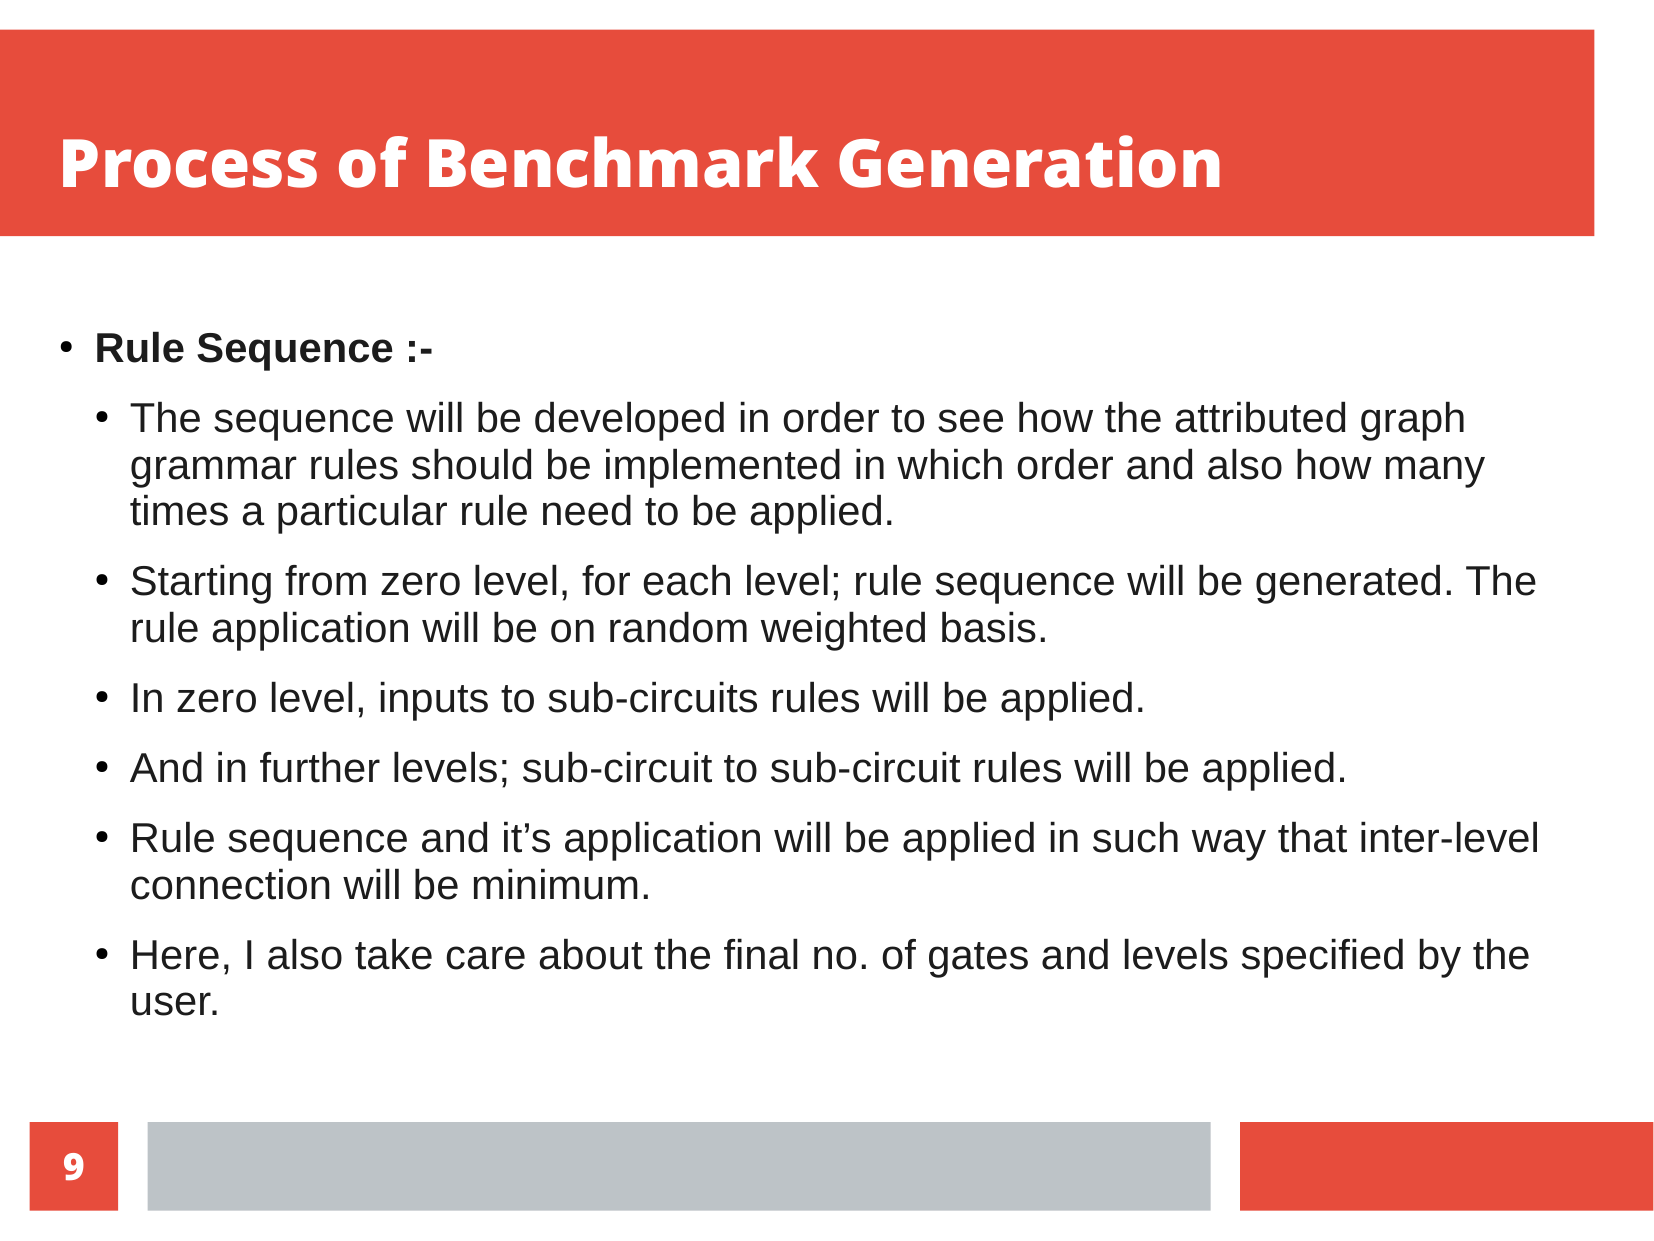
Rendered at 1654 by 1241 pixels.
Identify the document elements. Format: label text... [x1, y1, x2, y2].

list Rule Sequence :- The sequence will be developed in order to see how the attributed graph grammar rules should be implemented in which order and also how many times a particular rule need to be applied. Starting from zero level, for each level; rule sequence will be generated. The rule application will be on random weighted basis. In zero level, inputs to sub-circuits rules will be applied. And in further levels; sub-circuit to sub-circuit rules will be applied. Rule sequence and it’s application will be applied in such way that inter-level connection will be minimum. Here, I also take care about the final no. of gates and levels specified by the user. [59, 324, 1565, 1093]
title Process of Benchmark Generation [59, 59, 1595, 207]
